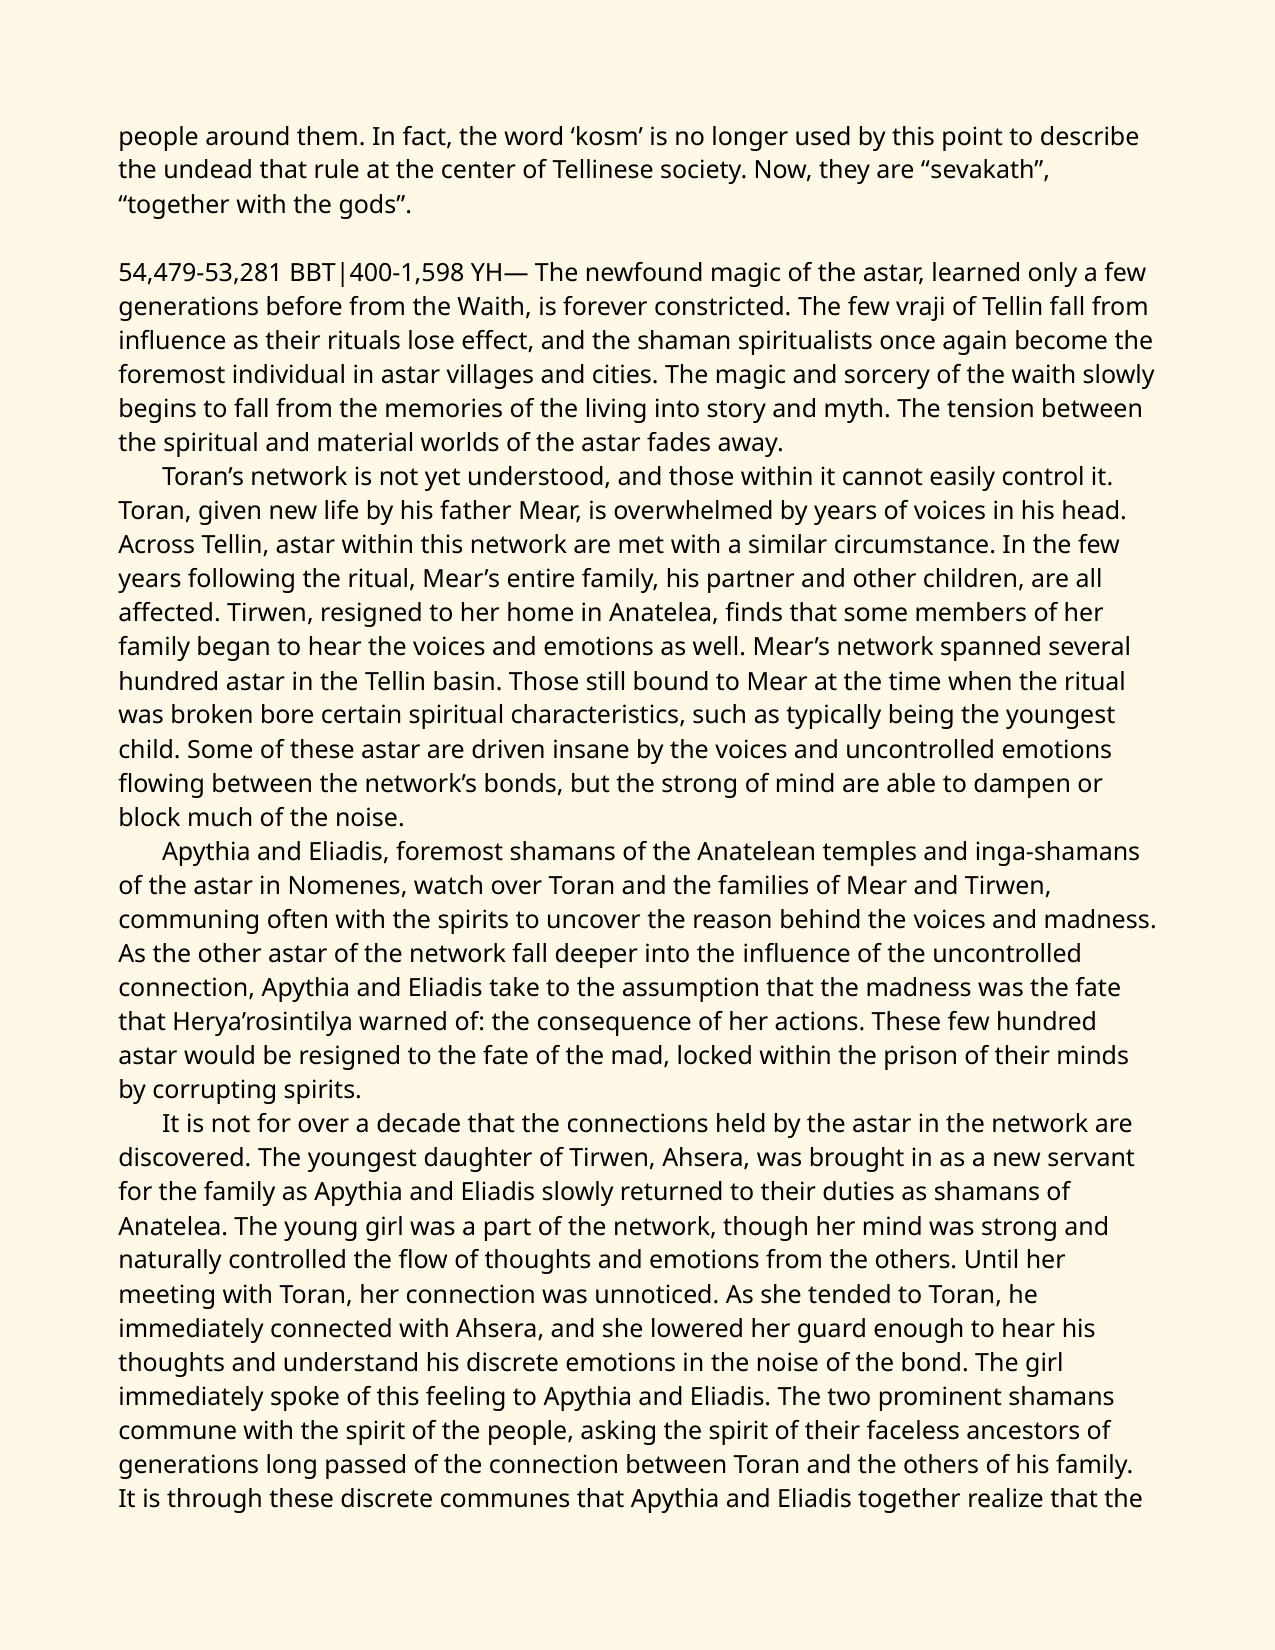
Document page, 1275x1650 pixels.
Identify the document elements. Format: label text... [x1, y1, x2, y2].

text 54,479-53,281 BBT|400-1,598 YH— The newfound magic of the astar, learned only a few generations before from the Waith, is forever constricted. The few vraji of Tellin fall from influence as their rituals lose effect, and the shaman spiritualists once again become the foremost individual in astar villages and cities. The magic and sorcery of the waith slowly begins to fall from the memories of the living into story and myth. The tension between the spiritual and material worlds of the astar fades away. [118, 254, 1157, 459]
text Apythia and Eliadis, foremost shamans of the Anatelean temples and inga-shamans of the astar in Nomenes, watch over Toran and the families of Mear and Tirwen, communing often with the spirits to uncover the reason behind the voices and madness. As the other astar of the network fall deeper into the influence of the uncontrolled connection, Apythia and Eliadis take to the assumption that the madness was the fate that Herya’rosintilya warned of: the consequence of her actions. These few hundred astar would be resigned to the fate of the mad, locked within the prison of their minds by corrupting spirits. [118, 833, 1157, 1106]
text people around them. In fact, the word ‘kosm’ is no longer used by this point to describe the undead that rule at the center of Tellinese society. Now, they are “sevakath”, “together with the gods”. [118, 118, 1157, 220]
text Toran’s network is not yet understood, and those within it cannot easily control it. Toran, given new life by his father Mear, is overwhelmed by years of voices in his head. Across Tellin, astar within this network are met with a similar circumstance. In the few years following the ritual, Mear’s entire family, his partner and other children, are all affected. Tirwen, resigned to her home in Anatelea, finds that some members of her family began to hear the voices and emotions as well. Mear’s network spanned several hundred astar in the Tellin basin. Those still bound to Mear at the time when the ritual was broken bore certain spiritual characteristics, such as typically being the youngest child. Some of these astar are driven insane by the voices and uncontrolled emotions flowing between the network’s bonds, but the strong of mind are able to dampen or block much of the noise. [118, 459, 1157, 833]
text It is not for over a decade that the connections held by the astar in the network are discovered. The youngest daughter of Tirwen, Ahsera, was brought in as a new servant for the family as Apythia and Eliadis slowly returned to their duties as shamans of Anatelea. The young girl was a part of the network, though her mind was strong and naturally controlled the flow of thoughts and emotions from the others. Until her meeting with Toran, her connection was unnoticed. As she tended to Toran, he immediately connected with Ahsera, and she lowered her guard enough to hear his thoughts and understand his discrete emotions in the noise of the bond. The girl immediately spoke of this feeling to Apythia and Eliadis. The two prominent shamans commune with the spirit of the people, asking the spirit of their faceless ancestors of generations long passed of the connection between Toran and the others of his family. It is through these discrete communes that Apythia and Eliadis together realize that the [118, 1106, 1157, 1515]
